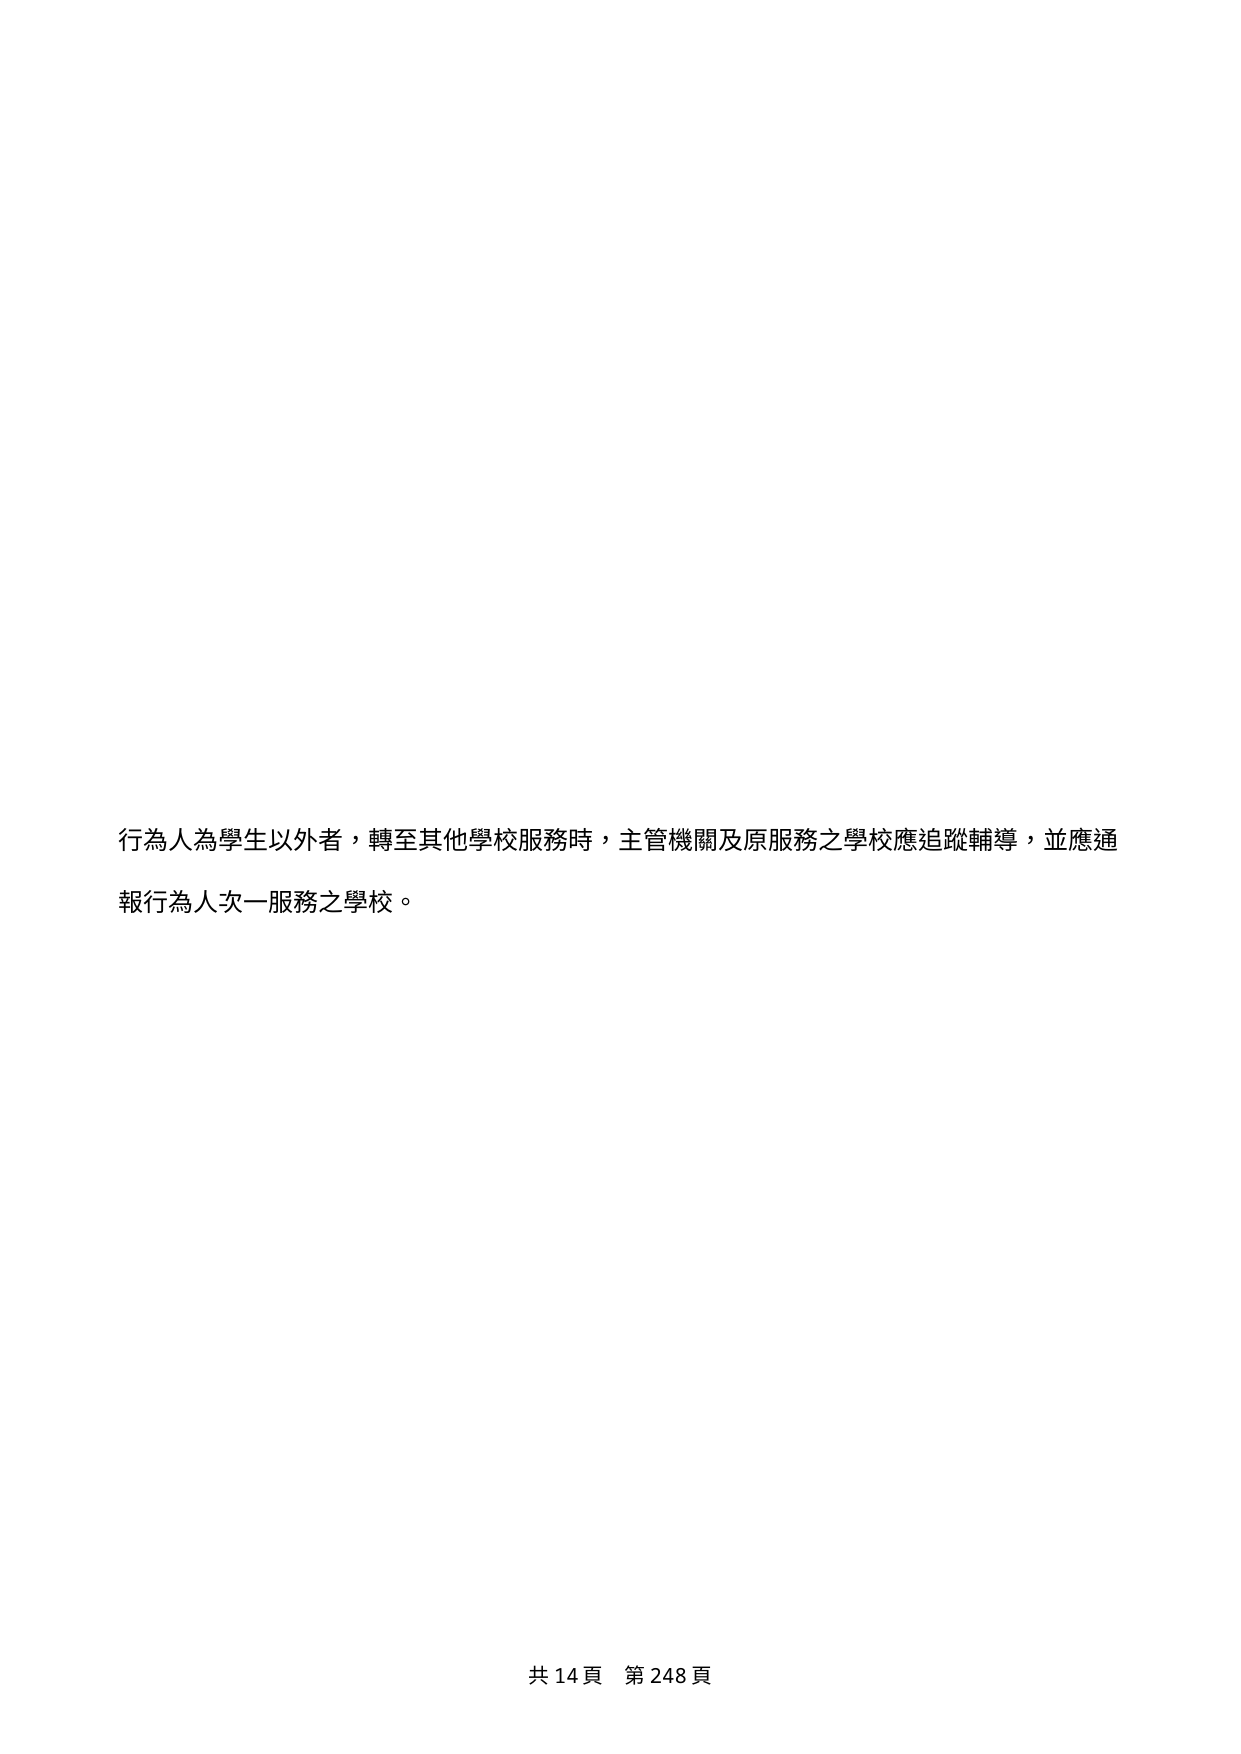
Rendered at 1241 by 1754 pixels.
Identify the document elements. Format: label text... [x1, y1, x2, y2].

text 行為人為學生以外者，轉至其他學校服務時，主管機關及原服務之學校應追蹤輔導，並應通報行為人次一服務之學校。 [118, 797, 1122, 922]
